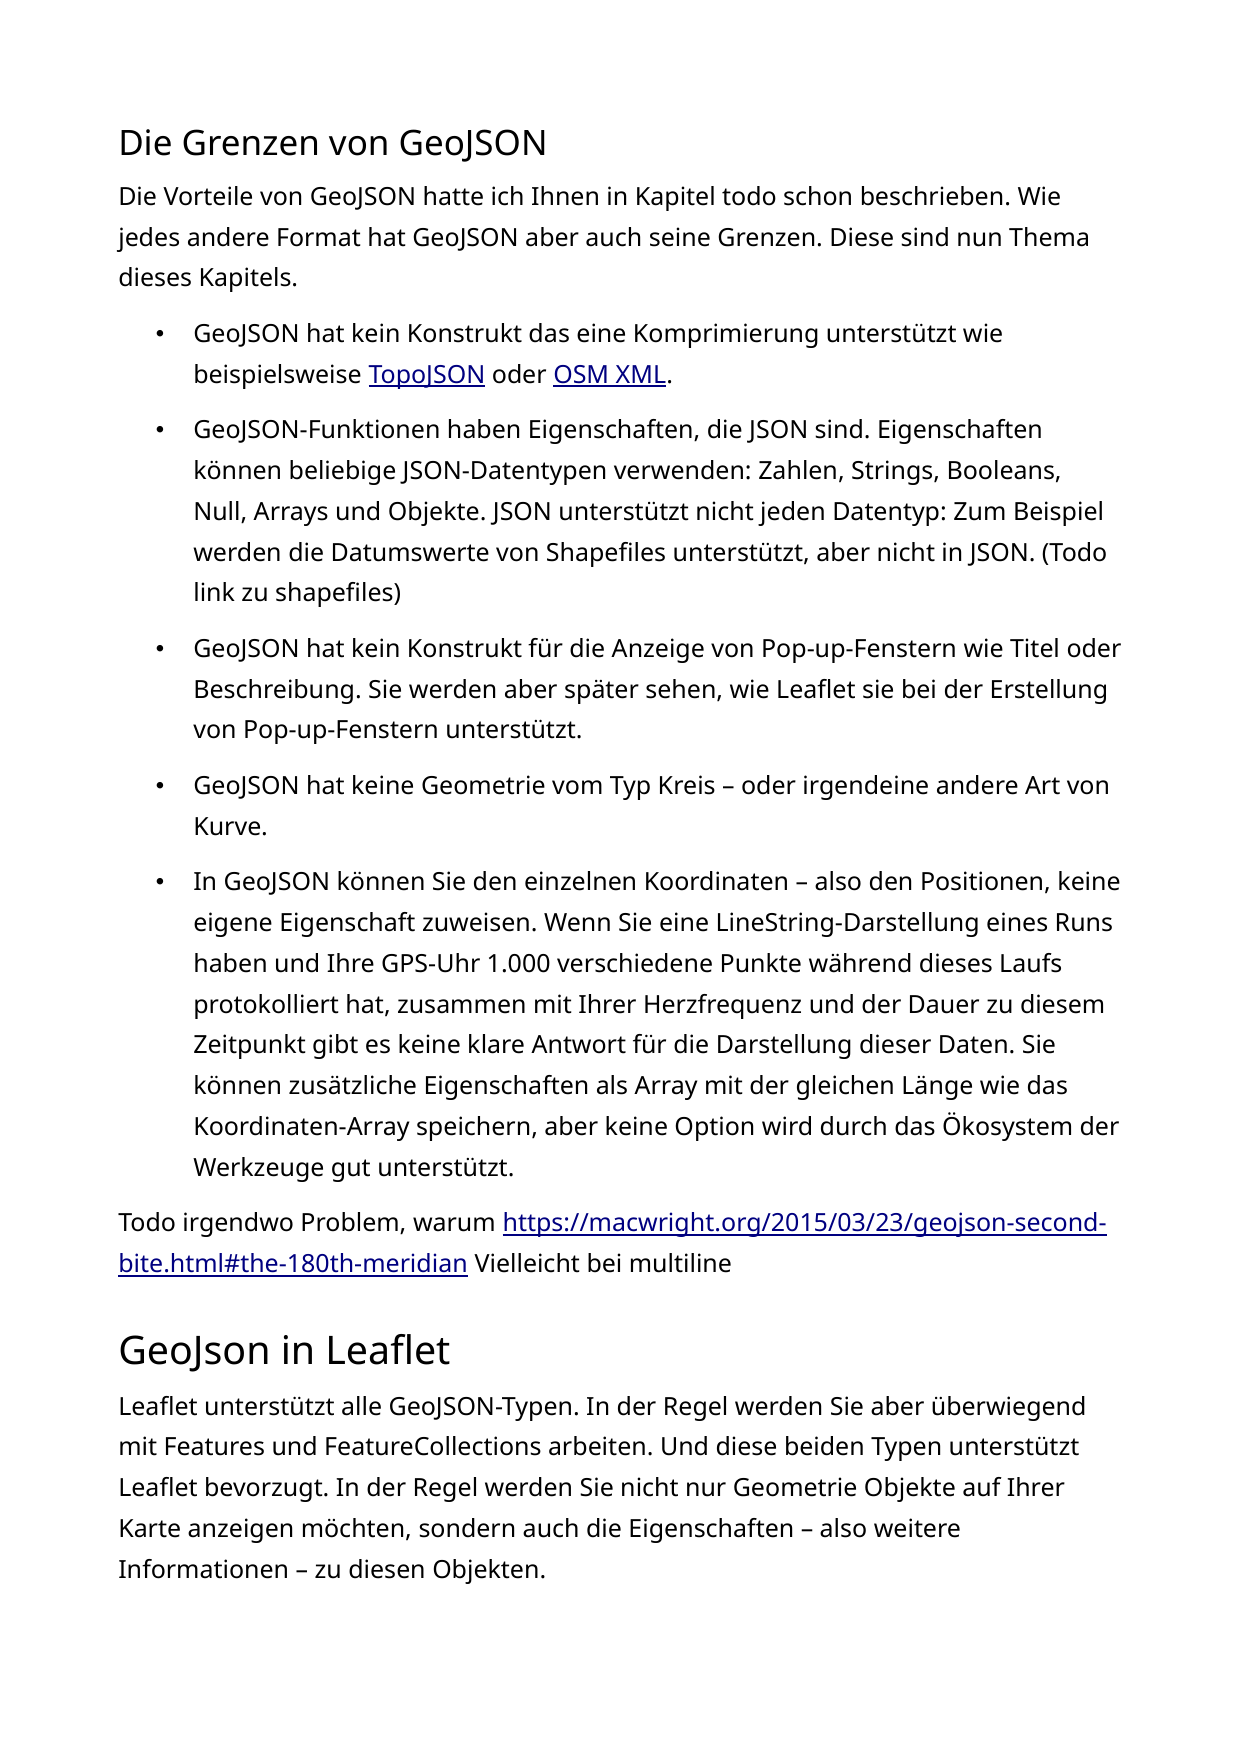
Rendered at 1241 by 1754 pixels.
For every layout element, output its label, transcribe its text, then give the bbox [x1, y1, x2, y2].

text Die Vorteile von GeoJSON hatte ich Ihnen in Kapitel todo schon beschrieben. Wie jedes andere Format hat GeoJSON aber auch seine Grenzen. Diese sind nun Thema dieses Kapitels. [118, 178, 1122, 294]
list GeoJSON hat keine Geometrie vom Typ Kreis – oder irgendeine andere Art von Kurve. [156, 767, 1122, 842]
list GeoJSON hat kein Konstrukt für die Anzeige von Pop-up-Fenstern wie Titel oder Beschreibung. Sie werden aber später sehen, wie Leaflet sie bei der Erstellung von Pop-up-Fenstern unterstützt. [156, 630, 1122, 746]
text Todo irgendwo Problem, warum https://macwright.org/2015/03/23/geojson-second-bite.html#the-180th-meridian Vielleicht bei multiline [118, 1205, 1122, 1280]
subtitle GeoJson in Leaflet [118, 1322, 1122, 1376]
list GeoJSON-Funktionen haben Eigenschaften, die JSON sind. Eigenschaften können beliebige JSON-Datentypen verwenden: Zahlen, Strings, Booleans, Null, Arrays und Objekte. JSON unterstützt nicht jeden Datentyp: Zum Beispiel werden die Datumswerte von Shapefiles unterstützt, aber nicht in JSON. (Todo link zu shapefiles) [156, 412, 1122, 609]
subtitle Die Grenzen von GeoJSON [118, 118, 1122, 166]
list GeoJSON hat kein Konstrukt das eine Komprimierung unterstützt wie beispielsweise TopoJSON oder OSM XML. [156, 315, 1122, 390]
text Leaflet unterstützt alle GeoJSON-Typen. In der Regel werden Sie aber überwiegend mit Features und FeatureCollections arbeiten. Und diese beiden Typen unterstützt Leaflet bevorzugt. In der Regel werden Sie nicht nur Geometrie Objekte auf Ihrer Karte anzeigen möchten, sondern auch die Eigenschaften – also weitere Informationen – zu diesen Objekten. [118, 1388, 1122, 1586]
list In GeoJSON können Sie den einzelnen Koordinaten – also den Positionen, keine eigene Eigenschaft zuweisen. Wenn Sie eine LineString-Darstellung eines Runs haben und Ihre GPS-Uhr 1.000 verschiedene Punkte während dieses Laufs protokolliert hat, zusammen mit Ihrer Herzfrequenz und der Dauer zu diesem Zeitpunkt gibt es keine klare Antwort für die Darstellung dieser Daten. Sie können zusätzliche Eigenschaften als Array mit der gleichen Länge wie das Koordinaten-Array speichern, aber keine Option wird durch das Ökosystem der Werkzeuge gut unterstützt. [156, 864, 1122, 1184]
